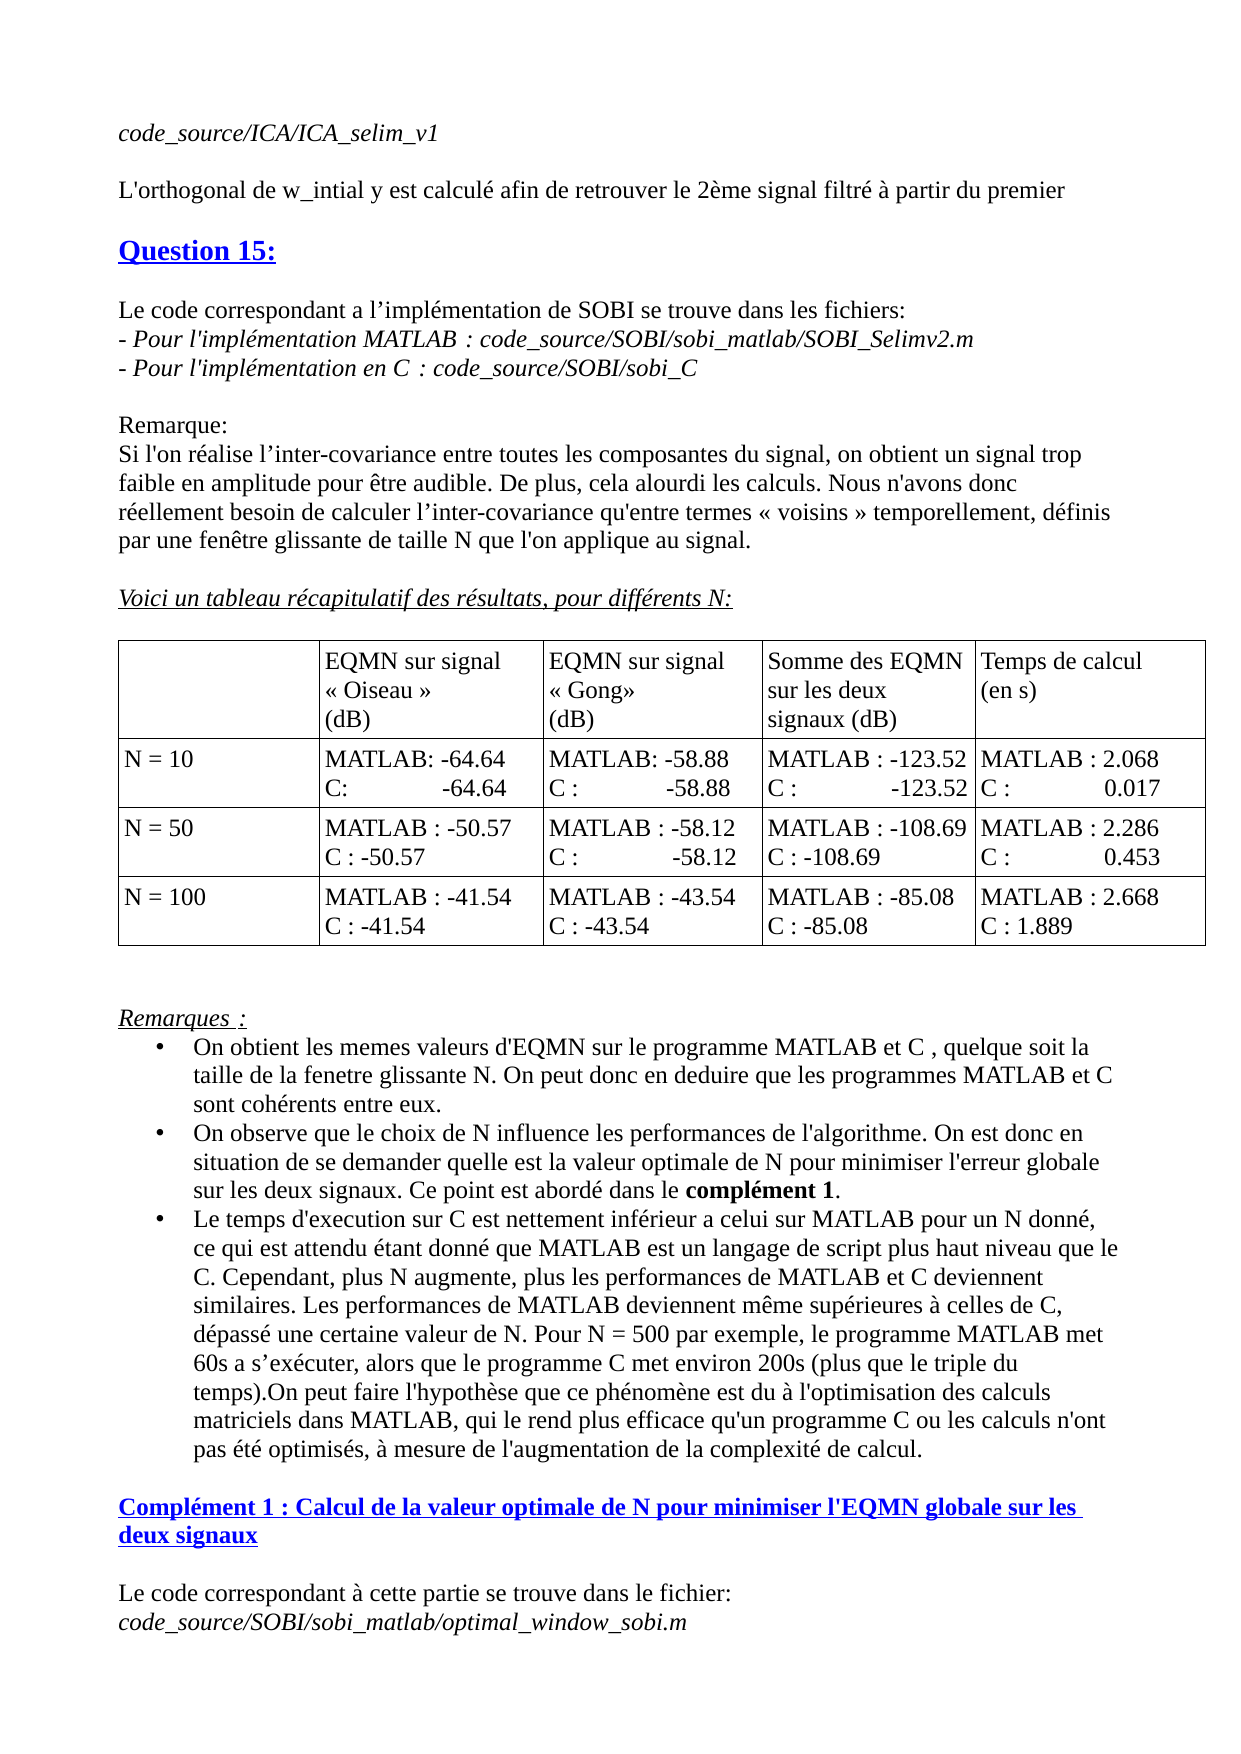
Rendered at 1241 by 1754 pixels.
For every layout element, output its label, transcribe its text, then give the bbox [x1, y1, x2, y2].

table_cell N = 100 [119, 877, 319, 945]
table_cell MATLAB : -41.54 C : -41.54 [320, 877, 543, 945]
list Le temps d'execution sur C est nettement inférieur a celui sur MATLAB pour un N donné, ce qui est attendu étant donné que MATLAB est un langage de script plus haut niveau que le C. Cependant, plus N augmente, plus les performances de MATLAB et C deviennent similaires. Les performances de MATLAB deviennent même supérieures à celles de C, dépassé une certaine valeur de N. Pour N = 500 par exemple, le programme MATLAB met 60s a s’exécuter, alors que le programme C met environ 200s (plus que le triple du temps).On peut faire l'hypothèse que ce phénomène est du à l'optimisation des calculs matriciels dans MATLAB, qui le rend plus efficace qu'un programme C ou les calculs n'ont pas été optimisés, à mesure de l'augmentation de la complexité de calcul. [156, 1204, 1122, 1463]
text Voici un tableau récapitulatif des résultats, pour différents N: [118, 583, 1122, 612]
table_header [119, 641, 319, 738]
list On observe que le choix de N influence les performances de l'algorithme. On est donc en situation de se demander quelle est la valeur optimale de N pour minimiser l'erreur globale sur les deux signaux. Ce point est abordé dans le complément 1. [156, 1118, 1122, 1204]
table_cell N = 10 [119, 739, 319, 807]
table_header Somme des EQMN sur les deux signaux (dB) [763, 641, 975, 738]
text Question 15: [118, 233, 1122, 267]
table_cell MATLAB : -108.69 C : -108.69 [763, 808, 975, 876]
text Complément 1 : Calcul de la valeur optimale de N pour minimiser l'EQMN globale sur les deux signaux [118, 1492, 1122, 1549]
text - Pour l'implémentation MATLAB : code_source/SOBI/sobi_matlab/SOBI_Selimv2.m [118, 324, 1122, 353]
text Remarques : [118, 1003, 1122, 1032]
table_cell MATLAB : -58.12 C : -58.12 [544, 808, 762, 876]
table_header Temps de calcul (en s) [976, 641, 1205, 738]
table_header EQMN sur signal « Oiseau » (dB) [320, 641, 543, 738]
table_cell MATLAB : -123.52 C : -123.52 [763, 739, 975, 807]
text - Pour l'implémentation en C : code_source/SOBI/sobi_C [118, 353, 1122, 382]
text code_source/ICA/ICA_selim_v1 [118, 118, 1122, 147]
table_header EQMN sur signal « Gong» (dB) [544, 641, 762, 738]
text Remarque: Si l'on réalise l’inter-covariance entre toutes les composantes du signal, on obtient un signal trop faible en amplitude pour être audible. De plus, cela alourdi les calculs. Nous n'avons donc réellement besoin de calculer l’inter-covariance qu'entre termes « voisins » temporellement, définis par une fenêtre glissante de taille N que l'on applique au signal. [118, 410, 1122, 554]
text Le code correspondant a l’implémentation de SOBI se trouve dans les fichiers: [118, 295, 1122, 324]
text code_source/SOBI/sobi_matlab/optimal_window_sobi.m [118, 1607, 1122, 1636]
table_cell MATLAB : -85.08 C : -85.08 [763, 877, 975, 945]
table_cell MATLAB : 2.668 C : 1.889 [976, 877, 1205, 945]
table_cell MATLAB: -64.64 C: -64.64 [320, 739, 543, 807]
text L'orthogonal de w_intial y est calculé afin de retrouver le 2ème signal filtré à partir du premier [118, 176, 1122, 204]
table_cell N = 50 [119, 808, 319, 876]
list On obtient les memes valeurs d'EQMN sur le programme MATLAB et C , quelque soit la taille de la fenetre glissante N. On peut donc en deduire que les programmes MATLAB et C sont cohérents entre eux. [156, 1032, 1122, 1118]
table_cell MATLAB : -50.57 C : -50.57 [320, 808, 543, 876]
table_cell MATLAB : -43.54 C : -43.54 [544, 877, 762, 945]
text Le code correspondant à cette partie se trouve dans le fichier: [118, 1578, 1122, 1607]
table_cell MATLAB: -58.88 C : -58.88 [544, 739, 762, 807]
table_cell MATLAB : 2.068 C : 0.017 [976, 739, 1205, 807]
table_cell MATLAB : 2.286 C : 0.453 [976, 808, 1205, 876]
